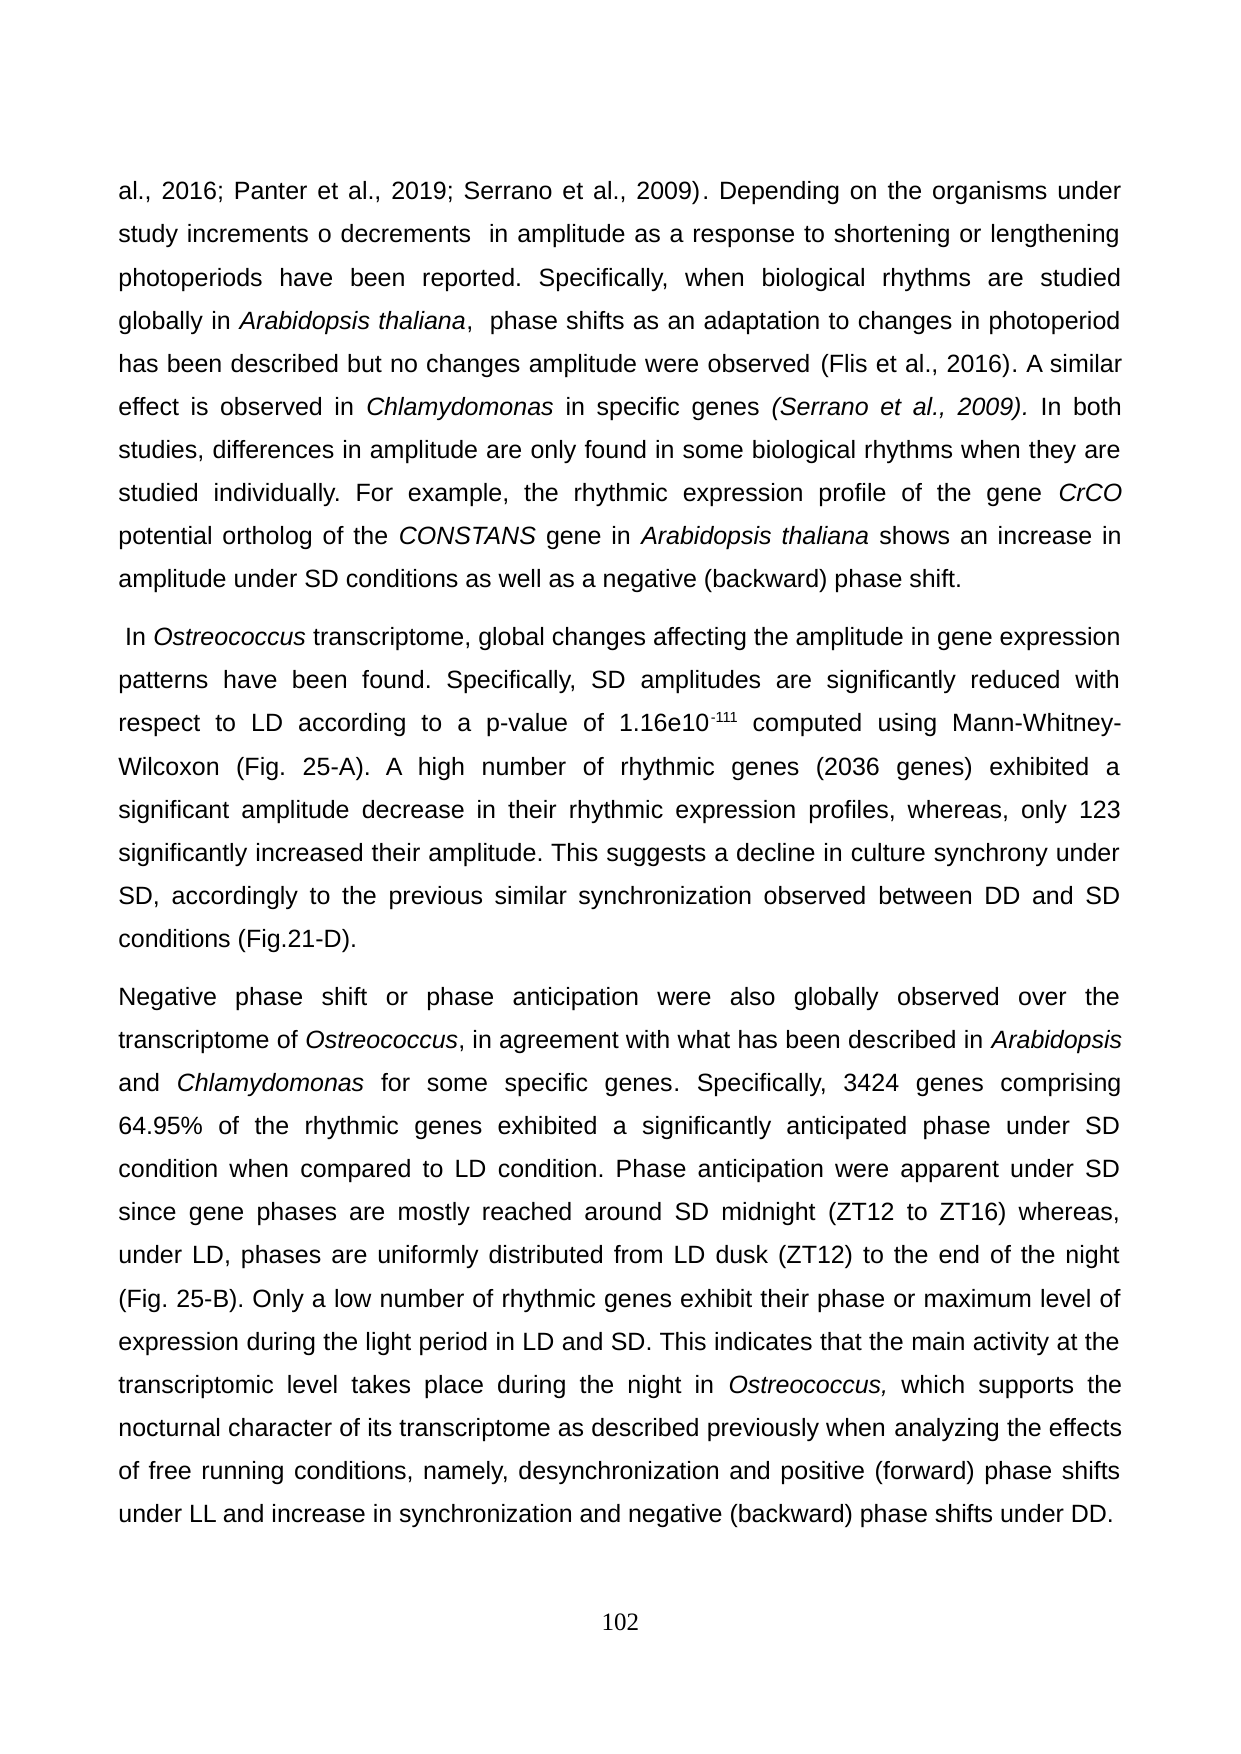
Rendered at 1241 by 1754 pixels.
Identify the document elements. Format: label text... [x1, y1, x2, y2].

text al., 2016; Panter et al., 2019; Serrano et al., 2009)⁠. Depending on the organisms under study increments o decrements in amplitude as a response to shortening or lengthening photoperiods have been reported. Specifically, when biological rhythms are studied globally in Arabidopsis thaliana, phase shifts as an adaptation to changes in photoperiod has been described but no changes amplitude were observed (Flis et al., 2016)⁠. A similar effect is observed in Chlamydomonas in specific genes (Serrano et al., 2009)⁠. In both studies, differences in amplitude are only found in some biological rhythms when they are studied individually. For example, the rhythmic expression profile of the gene CrCO potential ortholog of the CONSTANS gene in Arabidopsis thaliana shows an increase in amplitude under SD conditions as well as a negative (backward) phase shift. [118, 176, 1122, 593]
text Negative phase shift or phase anticipation were also globally observed over the transcriptome of Ostreococcus, in agreement with what has been described in Arabidopsis and Chlamydomonas for some specific genes. Specifically, 3424 genes comprising 64.95% of the rhythmic genes exhibited a significantly anticipated phase under SD condition when compared to LD condition. Phase anticipation were apparent under SD since gene phases are mostly reached around SD midnight (ZT12 to ZT16) whereas, under LD, phases are uniformly distributed from LD dusk (ZT12) to the end of the night (Fig. 25-B). Only a low number of rhythmic genes exhibit their phase or maximum level of expression during the light period in LD and SD. This indicates that the main activity at the transcriptomic level takes place during the night in Ostreococcus, which supports the nocturnal character of its transcriptome as described previously when analyzing the effects of free running conditions, namely, desynchronization and positive (forward) phase shifts under LL and increase in synchronization and negative (backward) phase shifts under DD. [118, 982, 1122, 1528]
text In Ostreococcus transcriptome, global changes affecting the amplitude in gene expression patterns have been found. Specifically, SD amplitudes are significantly reduced with respect to LD according to a p-value of 1.16e10-111 computed using Mann-Whitney-Wilcoxon (Fig. 25-A). A high number of rhythmic genes (2036 genes) exhibited a significant amplitude decrease in their rhythmic expression profiles, whereas, only 123 significantly increased their amplitude. This suggests a decline in culture synchrony under SD, accordingly to the previous similar synchronization observed between DD and SD conditions (Fig.21-D). [118, 622, 1122, 953]
